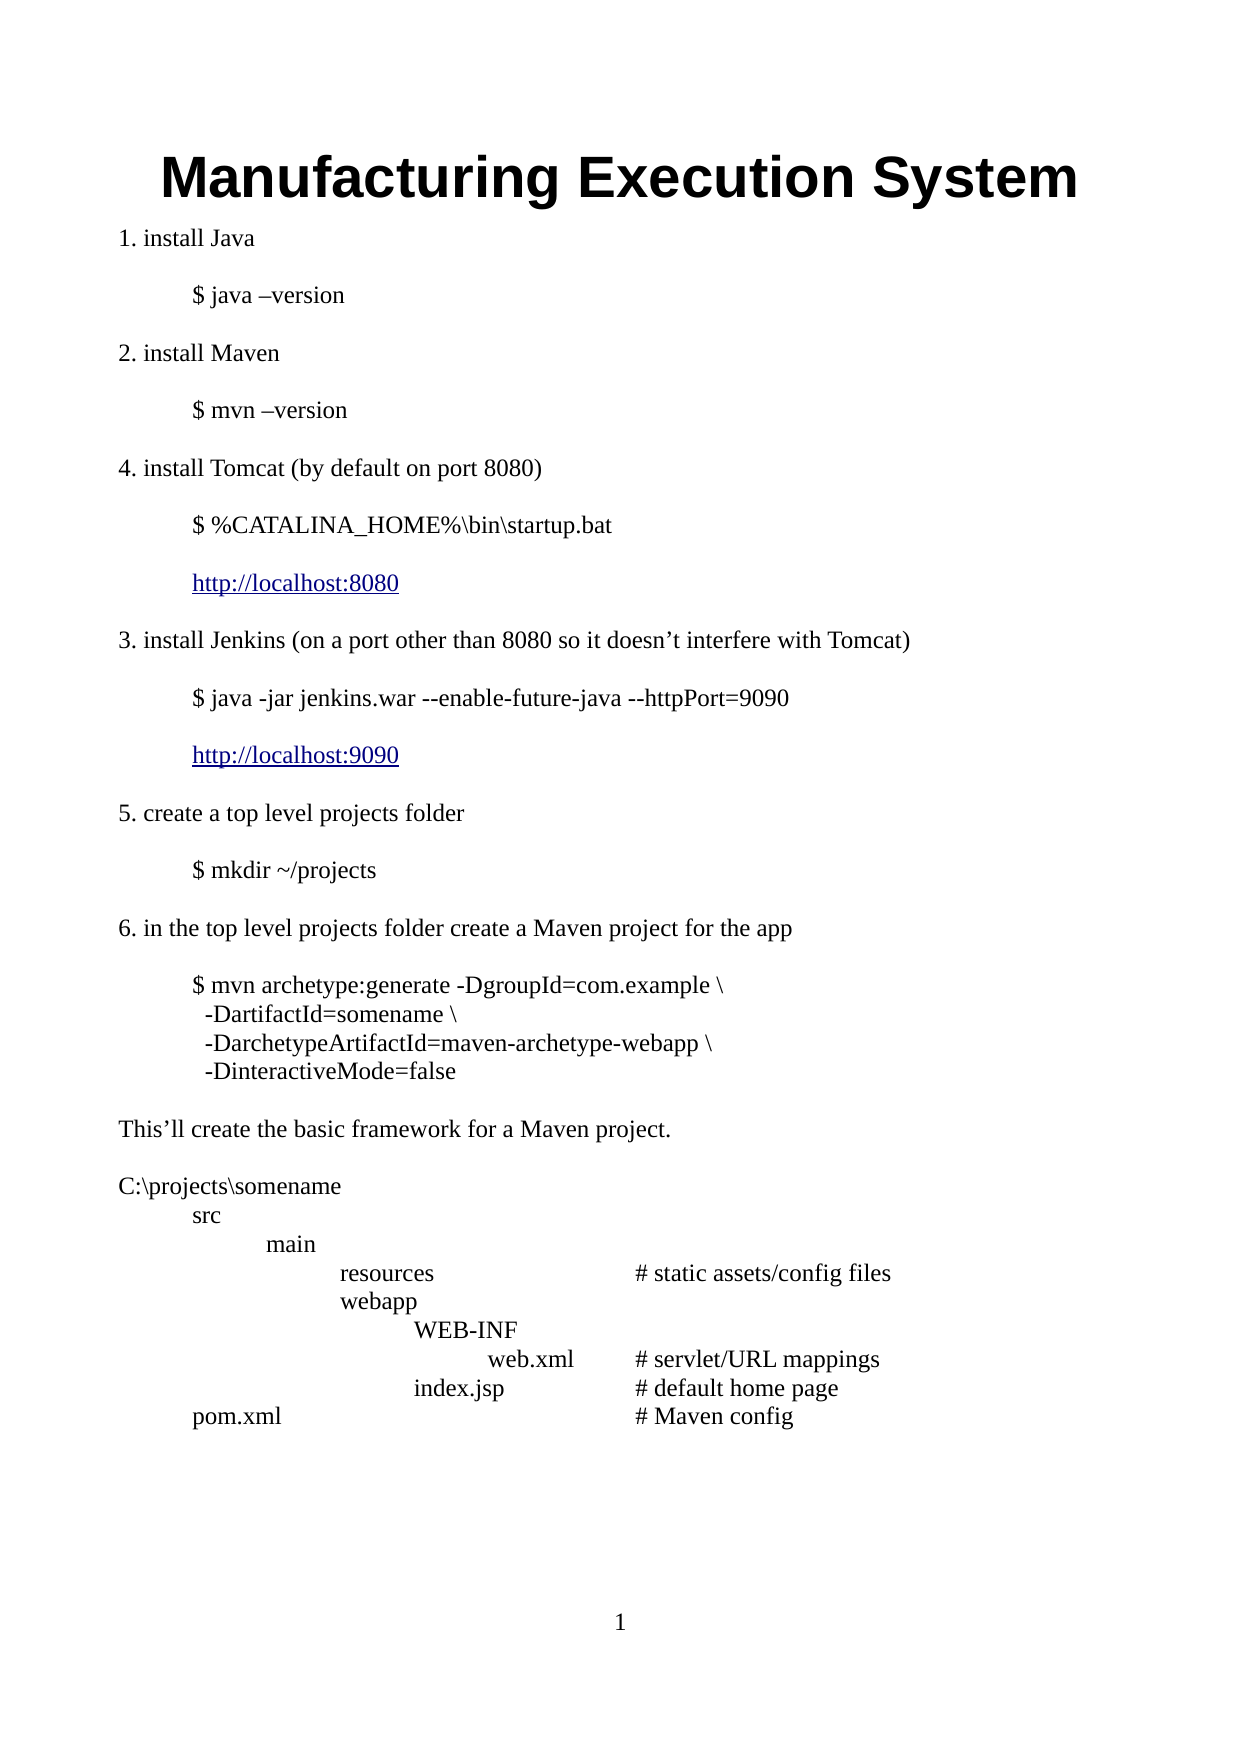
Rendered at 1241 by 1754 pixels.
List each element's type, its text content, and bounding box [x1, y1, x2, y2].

text http://localhost:8080 [118, 568, 1122, 596]
text This’ll create the basic framework for a Maven project. [118, 1114, 1122, 1143]
text 1. install Java [118, 223, 1122, 251]
text resources # static assets/config files [118, 1258, 1122, 1286]
text 5. create a top level projects folder [118, 798, 1122, 826]
text src [118, 1200, 1122, 1229]
text $ mkdir ~/projects [118, 855, 1122, 884]
text web.xml # servlet/URL mappings [118, 1344, 1122, 1373]
text $ mvn archetype:generate -DgroupId=com.example \ [118, 970, 1122, 999]
text C:\projects\somename [118, 1171, 1122, 1200]
text index.jsp # default home page [118, 1373, 1122, 1401]
title Manufacturing Execution System [118, 143, 1122, 210]
text -DartifactId=somename \ [118, 999, 1122, 1028]
text 4. install Tomcat (by default on port 8080) [118, 453, 1122, 481]
text $ mvn –version [118, 395, 1122, 424]
text $ %CATALINA_HOME%\bin\startup.bat [118, 510, 1122, 539]
text -DinteractiveMode=false [118, 1056, 1122, 1085]
text http://localhost:9090 [118, 740, 1122, 769]
text main [118, 1229, 1122, 1258]
text WEB-INF [118, 1315, 1122, 1344]
text 6. in the top level projects folder create a Maven project for the app [118, 913, 1122, 941]
text $ java –version [118, 280, 1122, 309]
text $ java -jar jenkins.war --enable-future-java --httpPort=9090 [118, 683, 1122, 711]
text -DarchetypeArtifactId=maven-archetype-webapp \ [118, 1028, 1122, 1056]
text 2. install Maven [118, 338, 1122, 366]
text 3. install Jenkins (on a port other than 8080 so it doesn’t interfere with Tomcat) [118, 625, 1122, 654]
text webapp [118, 1286, 1122, 1315]
text pom.xml # Maven config [118, 1401, 1122, 1430]
